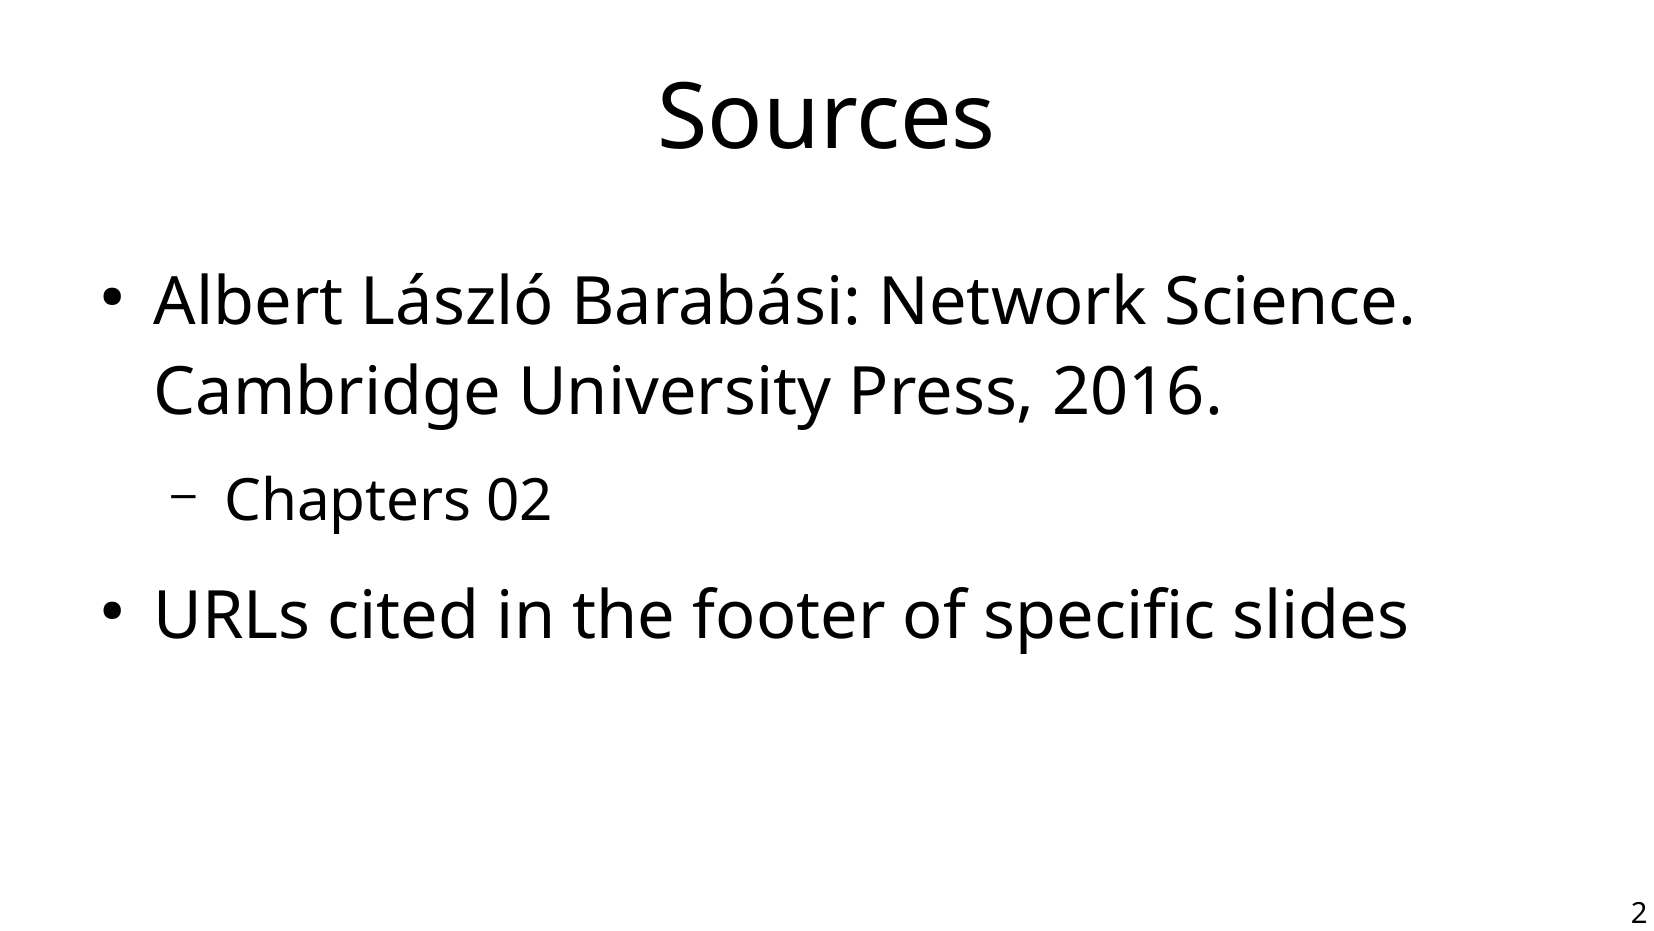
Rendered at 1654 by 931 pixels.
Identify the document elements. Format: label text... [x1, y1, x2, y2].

list Albert László Barabási: Network Science. Cambridge University Press, 2016. Chapters 02 URLs cited in the footer of specific slides [82, 253, 1571, 793]
title Sources [82, 1, 1571, 226]
